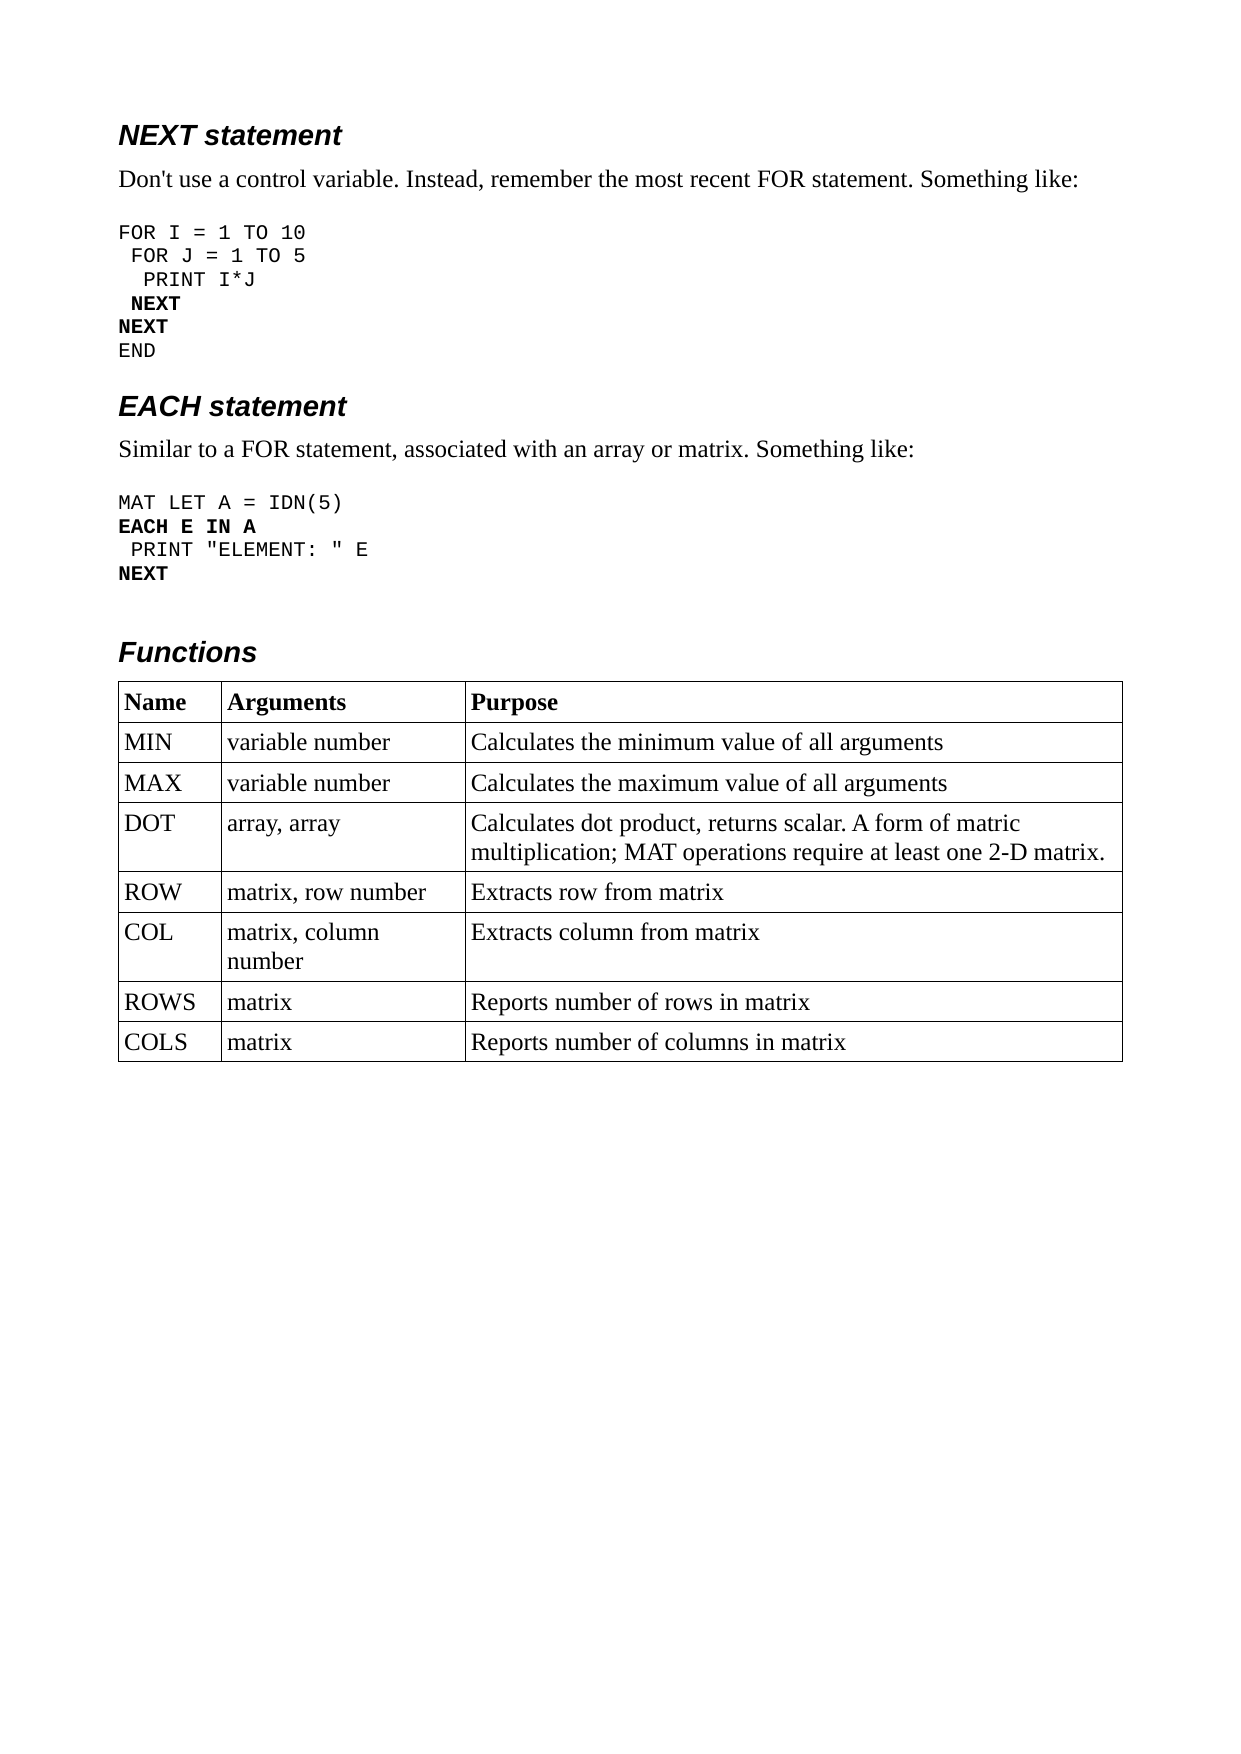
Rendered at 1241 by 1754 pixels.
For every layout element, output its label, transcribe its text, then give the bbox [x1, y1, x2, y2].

text FOR I = 1 TO 10 [118, 222, 1122, 245]
text Similar to a FOR statement, associated with an array or matrix. Something like: [118, 434, 1122, 463]
subtitle EACH statement [118, 388, 1122, 422]
table_cell DOT [119, 803, 221, 871]
subtitle NEXT statement [118, 118, 1122, 152]
text NEXT [118, 316, 1122, 340]
table_header Purpose [466, 682, 1122, 722]
text EACH E IN A [118, 516, 1122, 539]
table_cell matrix, row number [222, 872, 465, 912]
table_cell ROW [119, 872, 221, 912]
table_header Arguments [222, 682, 465, 722]
table_cell Extracts row from matrix [466, 872, 1122, 912]
table_cell variable number [222, 723, 465, 762]
table_cell Reports number of columns in matrix [466, 1022, 1122, 1061]
text END [118, 340, 1122, 363]
table_cell matrix, column number [222, 913, 465, 981]
table_cell array, array [222, 803, 465, 871]
table_cell Calculates dot product, returns scalar. A form of matric multiplication; MAT operations require at least one 2-D matrix. [466, 803, 1122, 871]
table_cell variable number [222, 763, 465, 802]
table_cell matrix [222, 1022, 465, 1061]
text MAT LET A = IDN(5) [118, 492, 1122, 516]
table_cell ROWS [119, 982, 221, 1021]
table_cell Reports number of rows in matrix [466, 982, 1122, 1021]
table_cell COL [119, 913, 221, 981]
table_header Name [119, 682, 221, 722]
text PRINT I*J [118, 269, 1122, 293]
text Don't use a control variable. Instead, remember the most recent FOR statement. Something like: [118, 164, 1122, 193]
subtitle Functions [118, 635, 1122, 669]
text FOR J = 1 TO 5 [118, 245, 1122, 269]
table_cell MIN [119, 723, 221, 762]
table_cell Calculates the maximum value of all arguments [466, 763, 1122, 802]
table_cell COLS [119, 1022, 221, 1061]
table_cell MAX [119, 763, 221, 802]
table_cell Calculates the minimum value of all arguments [466, 723, 1122, 762]
text NEXT [118, 293, 1122, 316]
text NEXT [118, 563, 1122, 587]
text PRINT "ELEMENT: " E [118, 539, 1122, 563]
table_cell matrix [222, 982, 465, 1021]
table_cell Extracts column from matrix [466, 913, 1122, 981]
